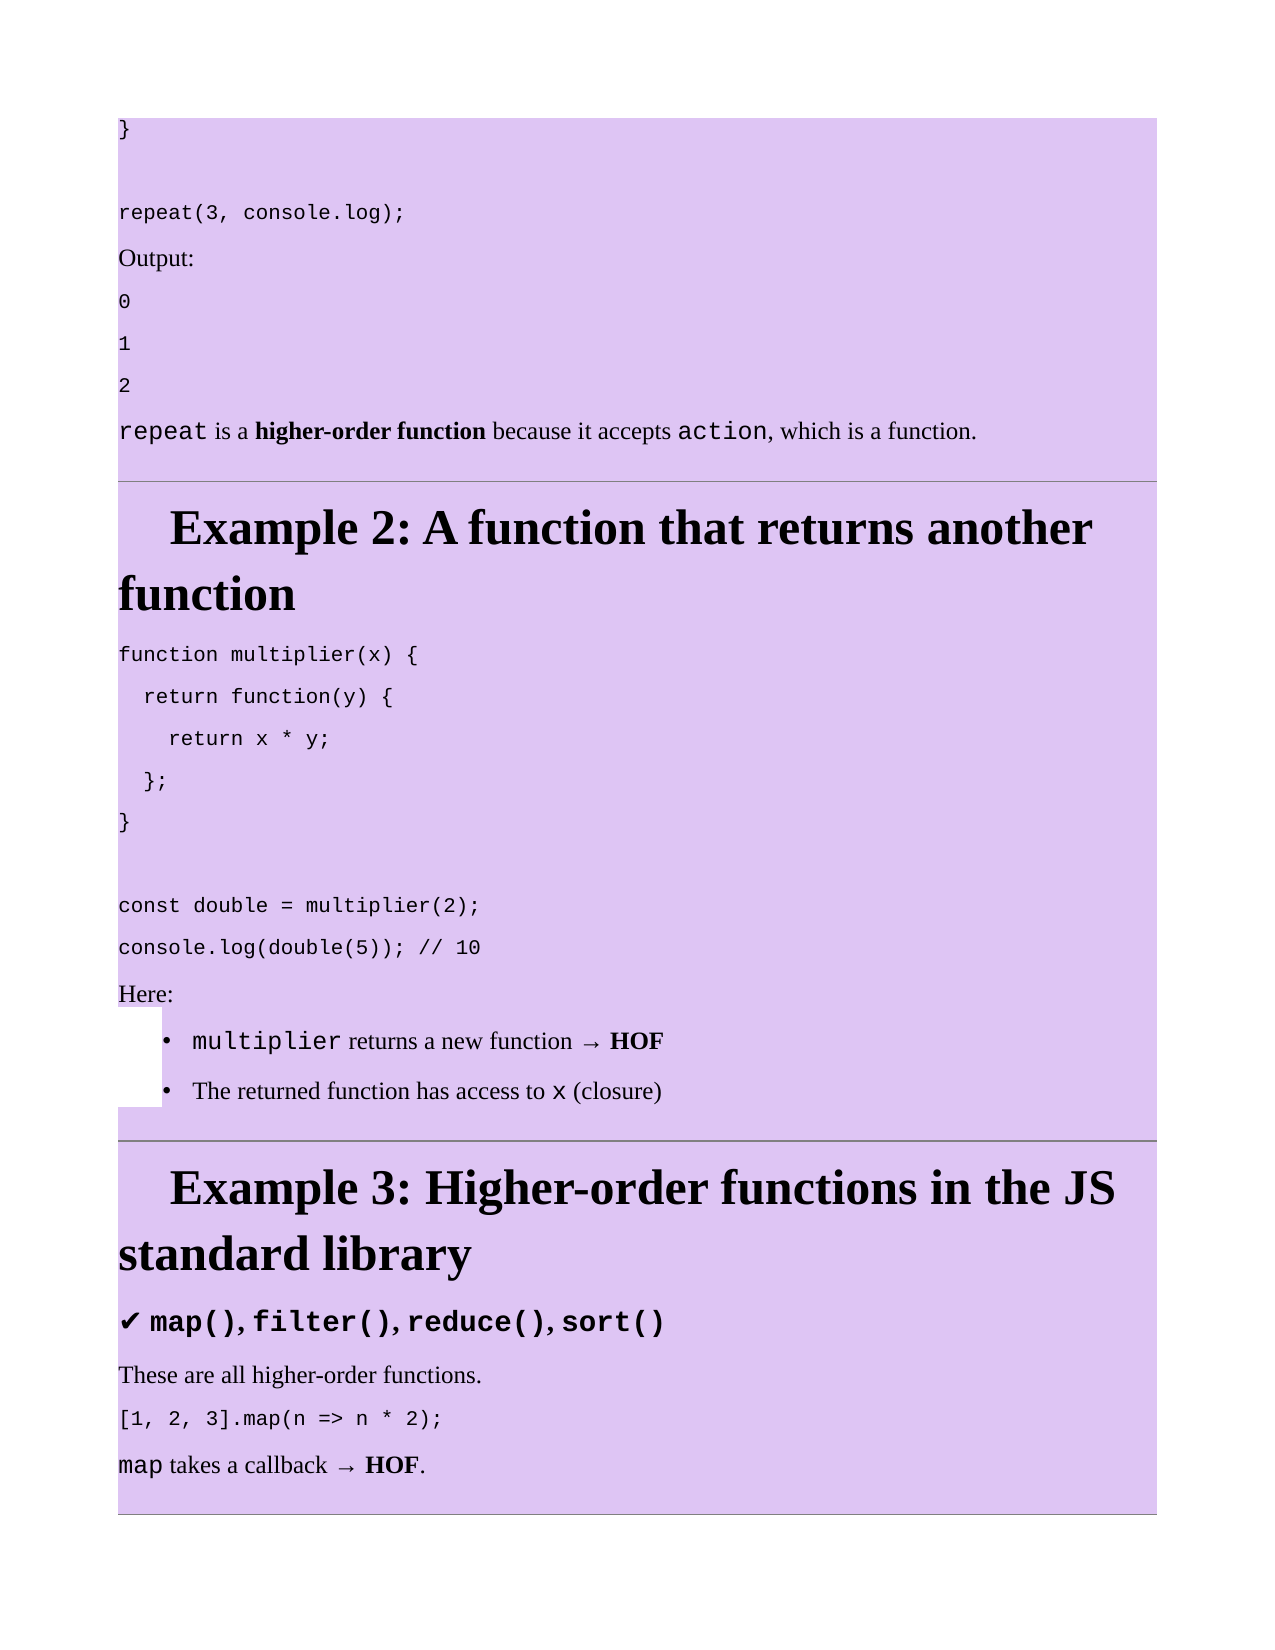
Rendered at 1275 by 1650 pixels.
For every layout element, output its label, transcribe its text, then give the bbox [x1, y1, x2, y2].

text repeat(3, console.log); [118, 202, 1157, 225]
text } [118, 118, 1157, 142]
text These are all higher-order functions. [118, 1360, 1157, 1389]
text 0 [118, 291, 1157, 315]
text Here: [118, 979, 1157, 1007]
text return x * y; [118, 728, 1157, 752]
text } [118, 812, 1157, 835]
list multiplier returns a new function → HOF [162, 1026, 1157, 1057]
subtitle 📌 Example 3: Higher-order functions in the JS standard library [118, 1158, 1157, 1281]
text map takes a callback → HOF. [118, 1450, 1157, 1481]
text 2 [118, 374, 1157, 398]
subtitle ✔ map(), filter(), reduce(), sort() [118, 1304, 1157, 1340]
text [1, 2, 3].map(n => n * 2); [118, 1408, 1157, 1432]
subtitle 📌 Example 2: A function that returns another function [118, 498, 1157, 621]
list The returned function has access to x (closure) [162, 1076, 1157, 1107]
text return function(y) { [118, 686, 1157, 710]
text }; [118, 770, 1157, 793]
text function multiplier(x) { [118, 644, 1157, 668]
text 1 [118, 333, 1157, 356]
text const double = multiplier(2); [118, 895, 1157, 919]
text Output: [118, 243, 1157, 272]
text console.log(double(5)); // 10 [118, 937, 1157, 961]
text repeat is a higher-order function because it accepts action, which is a function. [118, 416, 1157, 447]
